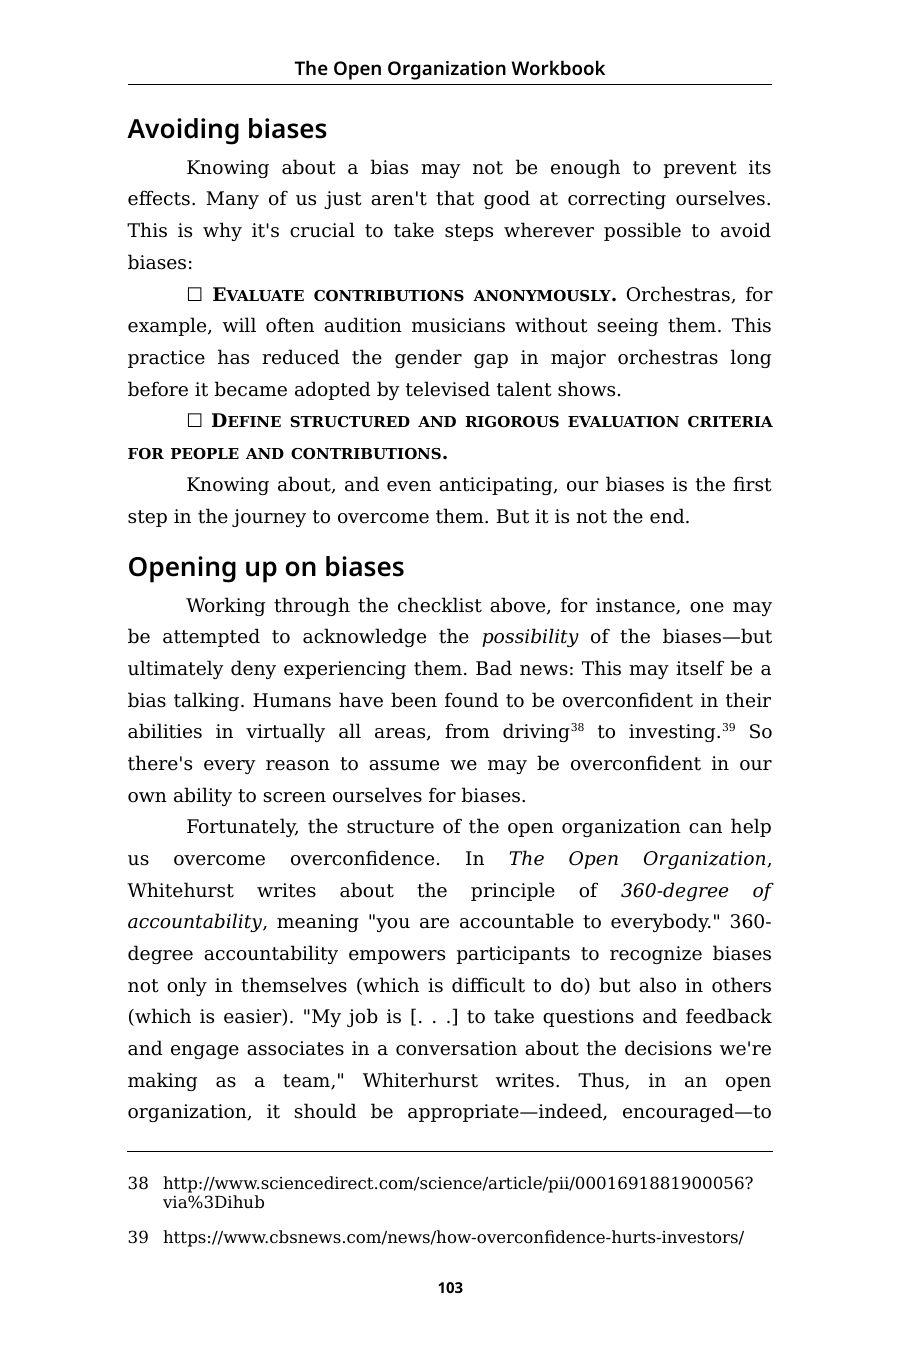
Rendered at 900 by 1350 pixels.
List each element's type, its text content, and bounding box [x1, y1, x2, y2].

text Knowing about, and even anticipating, our biases is the first step in the journey to overcome them. But it is not the end. [127, 474, 772, 528]
text ☐ Evaluate contributions anonymously. Orchestras, for example, will often audition musicians without seeing them. This practice has reduced the gender gap in major orchestras long before it became adopted by televised talent shows. [127, 283, 772, 400]
text Knowing about a bias may not be enough to prevent its effects. Many of us just aren't that good at correcting ourselves. This is why it's crucial to take steps wherever possible to avoid biases: [127, 157, 772, 273]
text Working through the checklist above, for instance, one may be attempted to acknowledge the possibility of the biases—but ultimately deny experiencing them. Bad news: This may itself be a bias talking. Humans have been found to be overconfident in their abilities in virtually all areas, from driving to investing. So there's every reason to assume we may be overconfident in our own ability to screen ourselves for biases. [127, 595, 772, 807]
text https://www.cbsnews.com/news/how-overconfidence-hurts-investors/ [127, 1228, 772, 1247]
subtitle Avoiding biases [127, 114, 772, 144]
text Fortunately, the structure of the open organization can help us overcome overconfidence. In The Open Organization, Whitehurst writes about the principle of 360-degree of accountability, meaning "you are accountable to everybody." 360-degree accountability empowers participants to recognize biases not only in themselves (which is difficult to do) but also in others (which is easier). "My job is [. . .] to take questions and feedback and engage associates in a conversation about the decisions we're making as a team," Whiterhurst writes. Thus, in an open organization, it should be appropriate—indeed, encouraged—to [127, 817, 772, 1123]
text ☐ Define structured and rigorous evaluation criteria for people and contributions. [127, 410, 772, 464]
subtitle Opening up on biases [127, 552, 772, 582]
text http://www.sciencedirect.com/science/article/pii/0001691881900056?via%3Dihub [127, 1174, 772, 1213]
